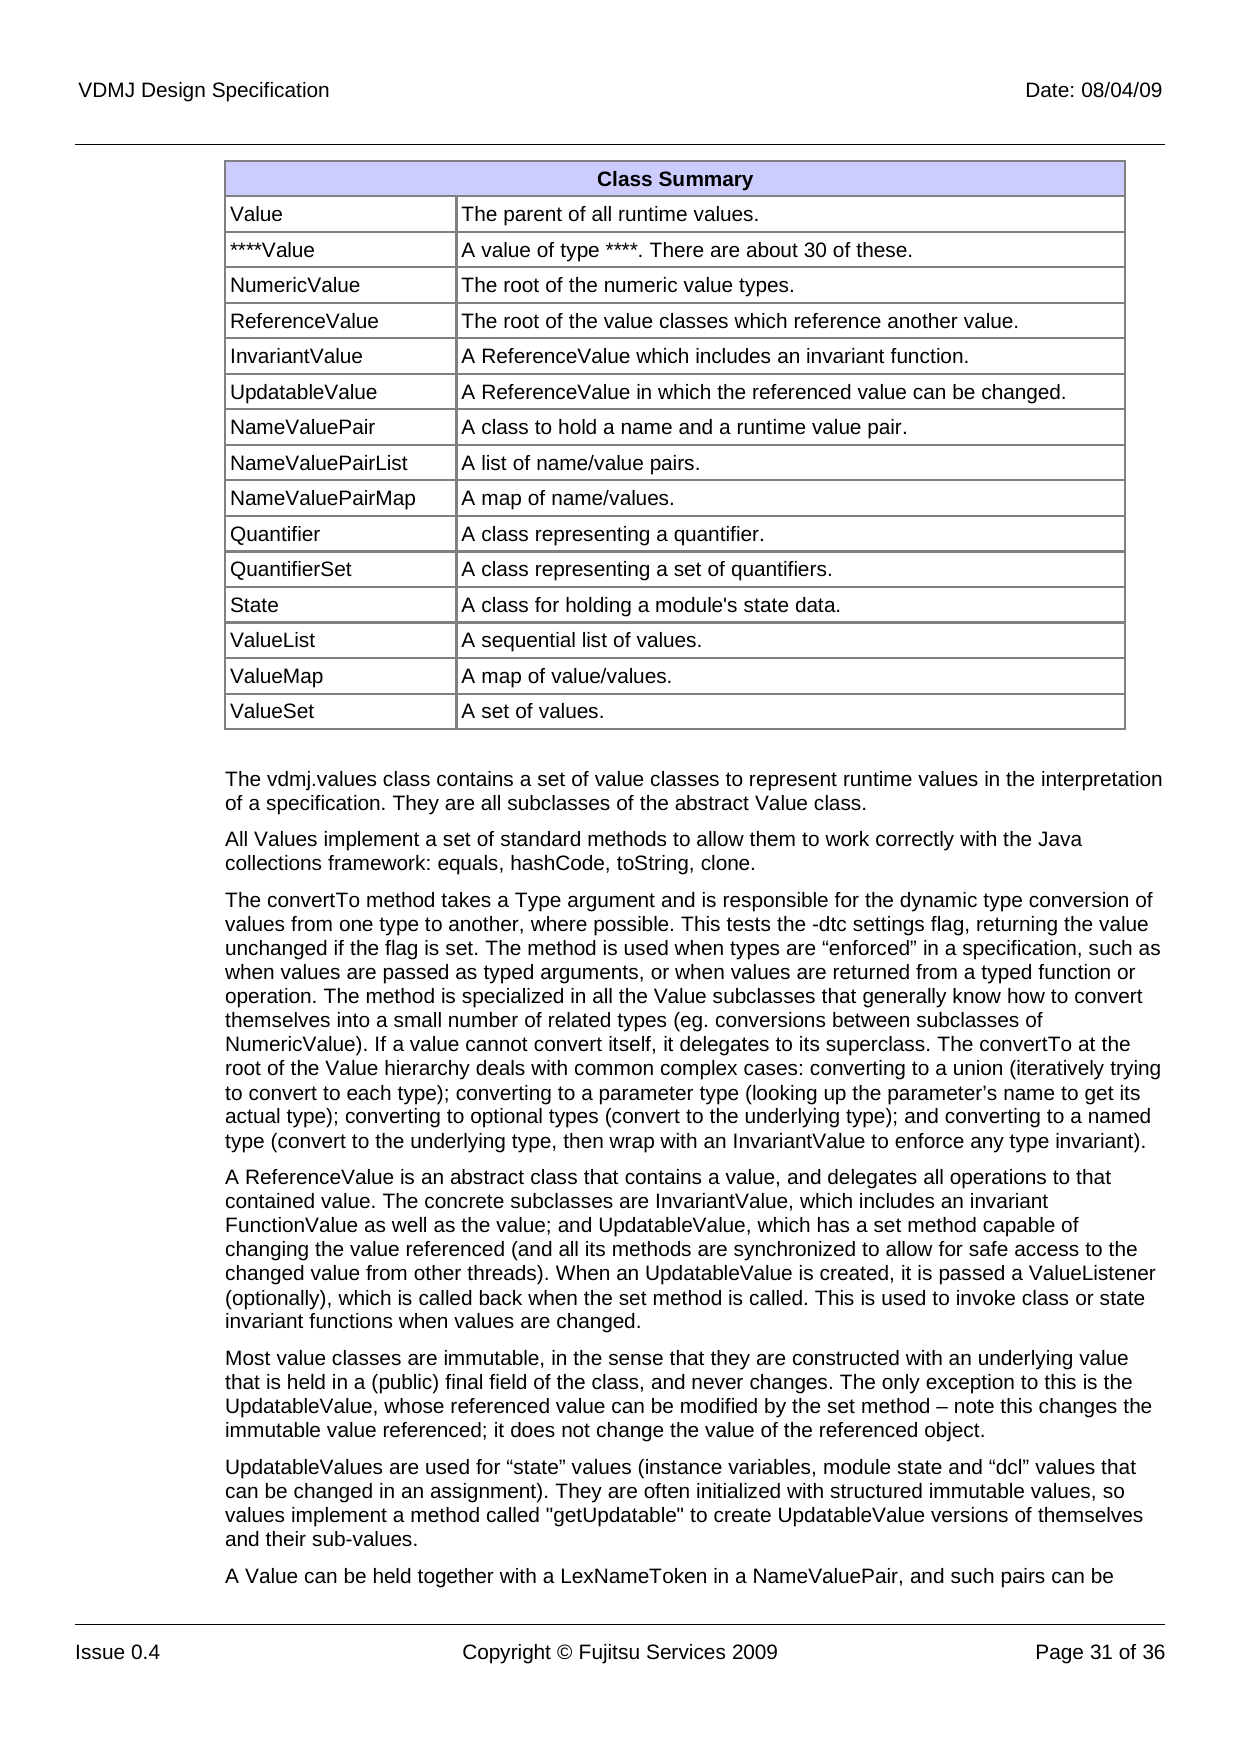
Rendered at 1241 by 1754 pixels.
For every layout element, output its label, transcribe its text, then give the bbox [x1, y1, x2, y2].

table_cell QuantifierSet [226, 553, 455, 586]
table_cell ValueMap [226, 659, 455, 692]
text A Value can be held together with a LexNameToken in a NameValuePair, and such pairs can be [225, 1563, 1165, 1588]
table_cell A class to hold a name and a runtime value pair. [458, 410, 1124, 444]
table_cell ValueSet [226, 695, 455, 728]
text Most value classes are immutable, in the sense that they are constructed with an underlying value that is held in a (public) final field of the class, and never changes. The only exception to this is the UpdatableValue, whose referenced value can be modified by the set method – note this changes the immutable value referenced; it does not change the value of the referenced object. [225, 1346, 1165, 1442]
table_cell A ReferenceValue which includes an invariant function. [458, 339, 1124, 373]
text All Values implement a set of standard methods to allow them to work correctly with the Java collections framework: equals, hashCode, toString, clone. [225, 827, 1165, 875]
table_cell A set of values. [458, 695, 1124, 728]
text The vdmj.values class contains a set of value classes to represent runtime values in the interpretation of a specification. They are all subclasses of the abstract Value class. [225, 767, 1165, 815]
text The convertTo method takes a Type argument and is responsible for the dynamic type conversion of values from one type to another, where possible. This tests the -dtc settings flag, returning the value unchanged if the flag is set. The method is used when types are “enforced” in a specification, such as when values are passed as typed arguments, or when values are returned from a typed function or operation. The method is specialized in all the Value subclasses that generally know how to convert themselves into a small number of related types (eg. conversions between subclasses of NumericValue). If a value cannot convert itself, it delegates to its superclass. The convertTo at the root of the Value hierarchy deals with common complex cases: converting to a union (iteratively trying to convert to each type); converting to a parameter type (looking up the parameter’s name to get its actual type); converting to optional types (convert to the underlying type); and converting to a named type (convert to the underlying type, then wrap with an InvariantValue to enforce any type invariant). [225, 888, 1165, 1153]
table_cell Quantifier [226, 517, 455, 550]
table_cell ReferenceValue [226, 304, 455, 337]
table_cell The root of the value classes which reference another value. [458, 304, 1124, 337]
table_cell A map of name/values. [458, 481, 1124, 515]
table_cell A class for holding a module's state data. [458, 588, 1124, 621]
table_cell A class representing a set of quantifiers. [458, 553, 1124, 586]
table_cell A value of type ****. There are about 30 of these. [458, 233, 1124, 266]
table_cell Value [226, 197, 455, 231]
table_cell State [226, 588, 455, 621]
table_cell NameValuePairMap [226, 481, 455, 515]
table_cell InvariantValue [226, 339, 455, 373]
table_cell The parent of all runtime values. [458, 197, 1124, 231]
table_cell NameValuePairList [226, 446, 455, 479]
table_cell A list of name/value pairs. [458, 446, 1124, 479]
text A ReferenceValue is an abstract class that contains a value, and delegates all operations to that contained value. The concrete subclasses are InvariantValue, which includes an invariant FunctionValue as well as the value; and UpdatableValue, which has a set method capable of changing the value referenced (and all its methods are synchronized to allow for safe access to the changed value from other threads). When an UpdatableValue is created, it is passed a ValueListener (optionally), which is called back when the set method is called. This is used to invoke class or state invariant functions when values are changed. [225, 1165, 1165, 1333]
table_header Class Summary [226, 162, 1124, 195]
table_cell NumericValue [226, 268, 455, 302]
table_cell ****Value [226, 233, 455, 266]
table_cell A ReferenceValue in which the referenced value can be changed. [458, 375, 1124, 408]
text UpdatableValues are used for “state” values (instance variables, module state and “dcl” values that can be changed in an assignment). They are often initialized with structured immutable values, so values implement a method called "getUpdatable" to create UpdatableValue versions of themselves and their sub-values. [225, 1455, 1165, 1551]
table_cell A map of value/values. [458, 659, 1124, 692]
table_cell NameValuePair [226, 410, 455, 444]
table_cell The root of the numeric value types. [458, 268, 1124, 302]
table_cell A class representing a quantifier. [458, 517, 1124, 550]
table_cell ValueList [226, 624, 455, 657]
table_cell UpdatableValue [226, 375, 455, 408]
table_cell A sequential list of values. [458, 624, 1124, 657]
